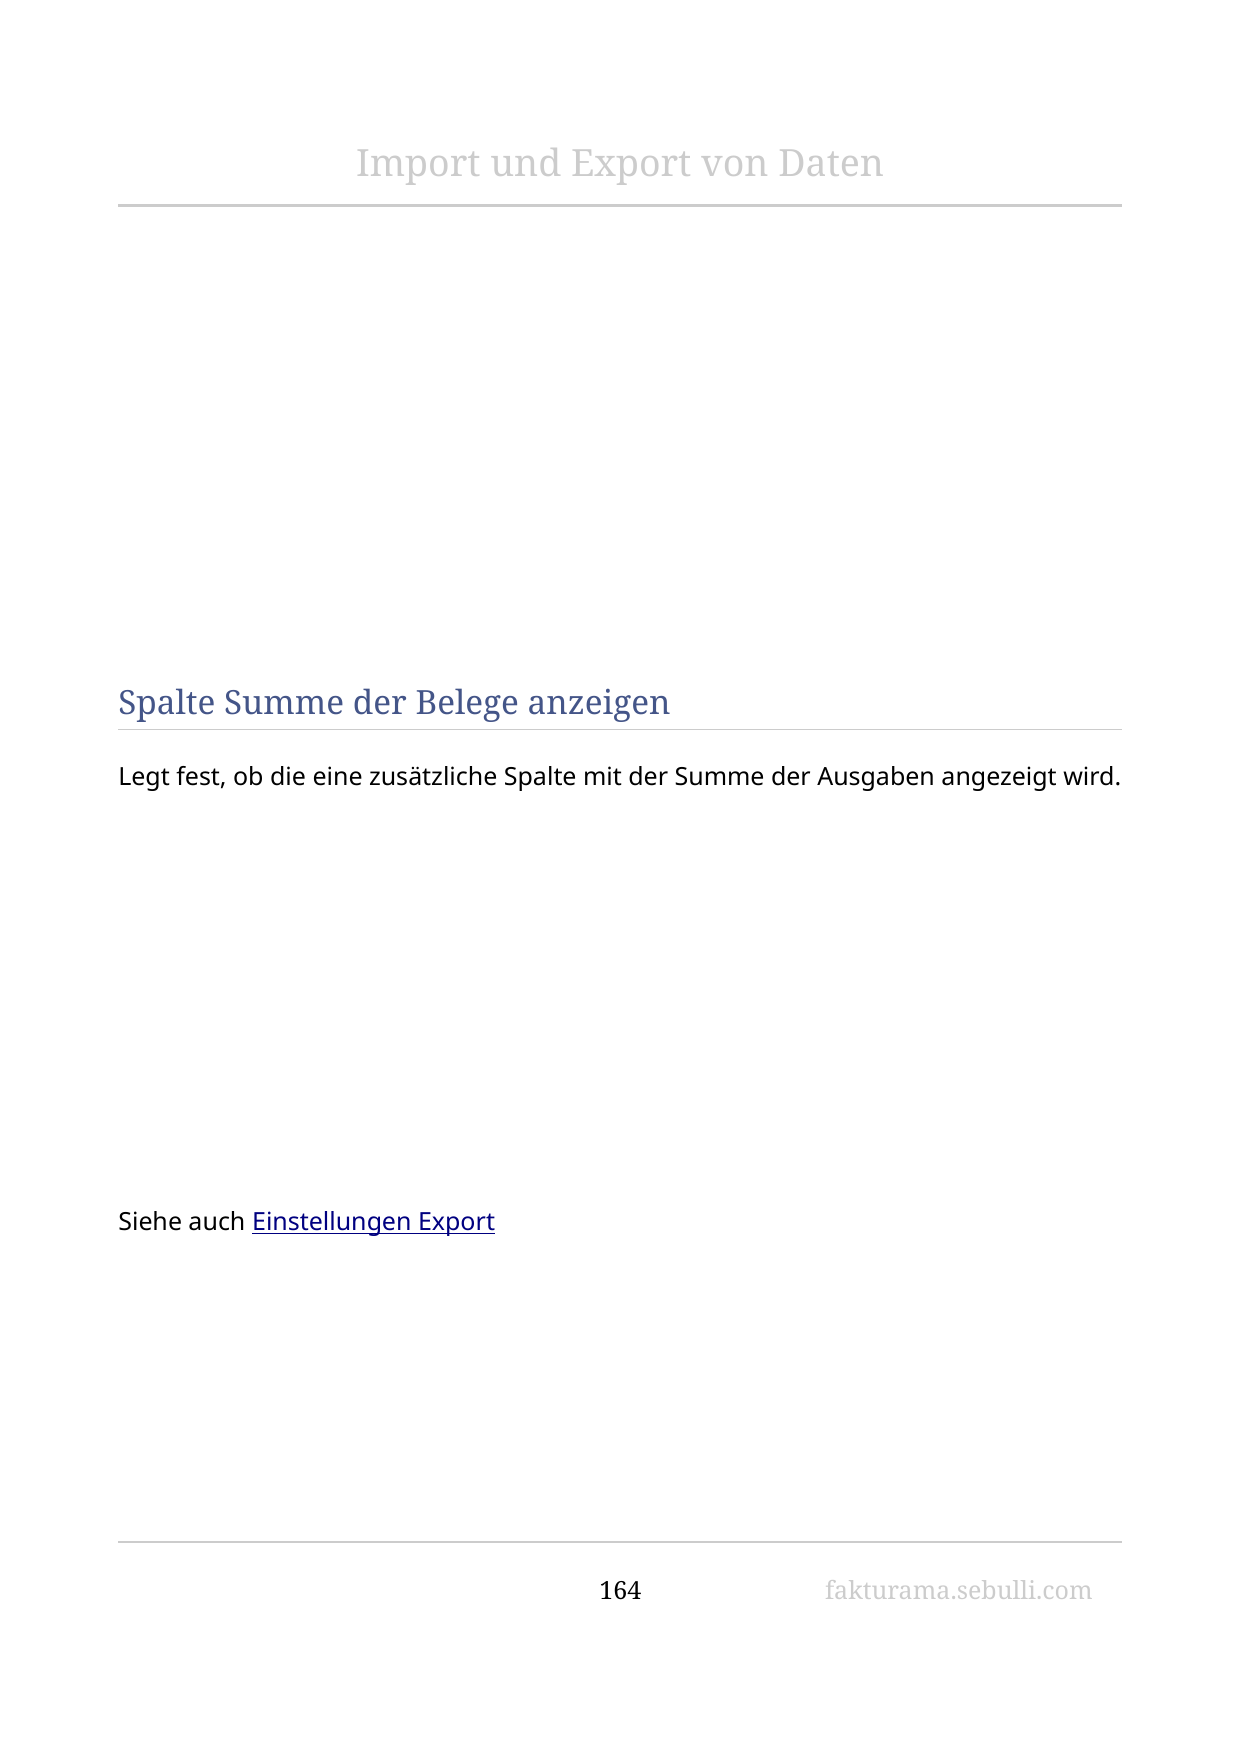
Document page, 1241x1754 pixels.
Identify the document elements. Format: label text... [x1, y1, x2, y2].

text Legt fest, ob die eine zusätzliche Spalte mit der Summe der Ausgaben angezeigt wird. [118, 758, 1122, 792]
text Siehe auch Einstellungen Export [118, 1204, 1122, 1238]
subtitle Spalte Summe der Belege anzeigen [118, 679, 1122, 729]
